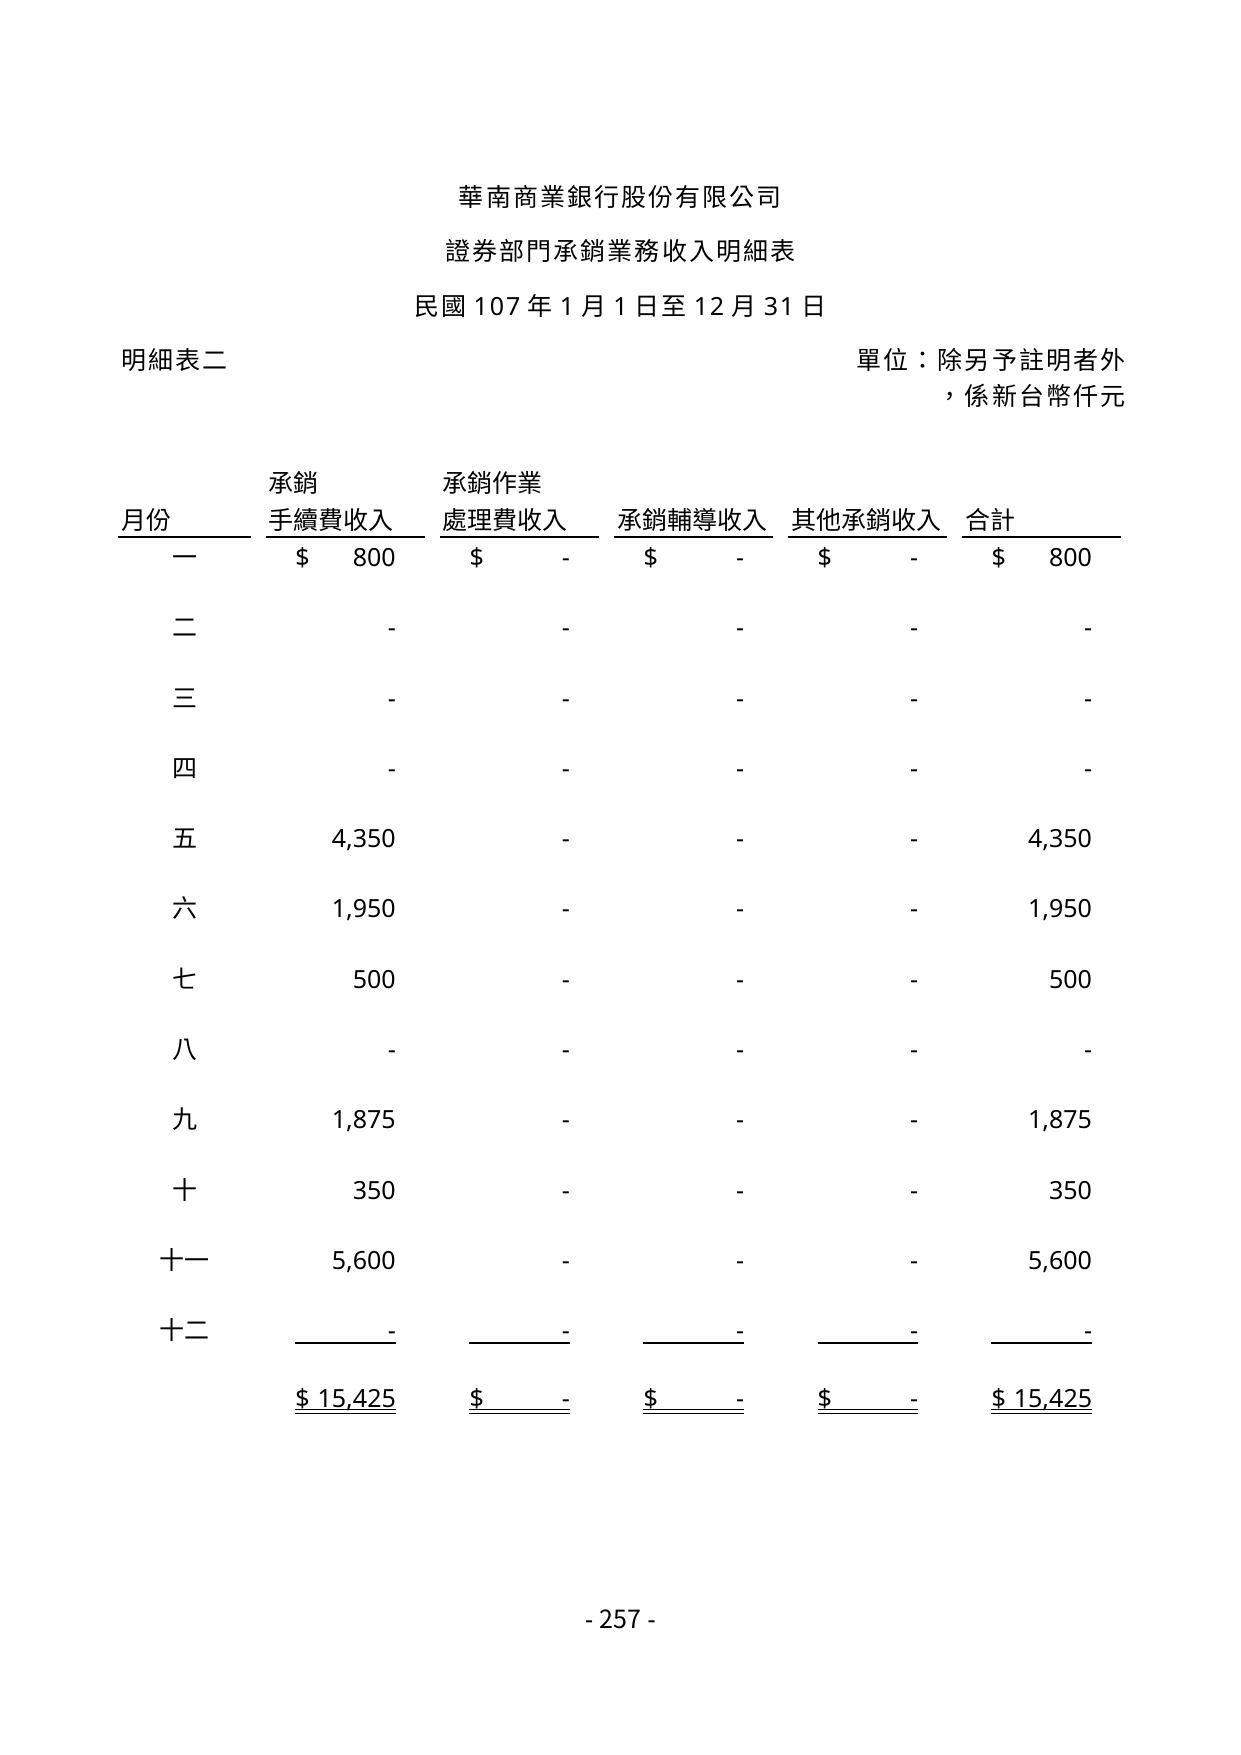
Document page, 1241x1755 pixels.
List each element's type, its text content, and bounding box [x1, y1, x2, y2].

table_cell - [614, 889, 773, 925]
table_cell [788, 996, 947, 1029]
table_cell 350 [962, 1170, 1121, 1206]
table_cell [947, 1170, 962, 1206]
table_cell [118, 714, 251, 748]
table_cell 八 [118, 1030, 251, 1066]
table_cell [251, 1277, 266, 1311]
table_cell [266, 996, 425, 1029]
table_cell $ 15,425 [266, 1381, 425, 1415]
table_cell [599, 536, 614, 574]
table_cell - [788, 959, 947, 996]
table_cell [773, 536, 788, 574]
table_header 合計 [962, 464, 1121, 536]
table_cell [251, 1100, 266, 1136]
table_cell [614, 714, 773, 748]
table_cell [947, 1347, 962, 1381]
table_cell $ 800 [962, 538, 1121, 574]
table_cell [947, 1241, 962, 1277]
table_cell [251, 959, 266, 996]
table_cell [425, 785, 440, 819]
table_cell - [440, 1030, 599, 1066]
table_cell 500 [266, 959, 425, 996]
table_cell [425, 644, 440, 678]
table_cell [251, 748, 266, 784]
table_cell [440, 644, 599, 678]
table_cell [947, 714, 962, 748]
table_cell [266, 714, 425, 748]
table_cell 1,950 [266, 889, 425, 925]
table_cell - [614, 1311, 773, 1347]
table_cell 350 [266, 1170, 425, 1206]
table_cell [614, 1206, 773, 1241]
table_cell [266, 574, 425, 608]
table_cell [425, 1206, 440, 1241]
table_cell [599, 678, 614, 714]
table_cell [773, 1241, 788, 1277]
table_cell [947, 1100, 962, 1136]
table_cell [962, 925, 1121, 959]
table_cell [947, 1066, 962, 1100]
text 證券部門承銷業務收入明細表 [118, 232, 1122, 268]
table_cell $ - [440, 538, 599, 574]
table_cell [251, 678, 266, 714]
table_cell [962, 1206, 1121, 1241]
table_cell [773, 678, 788, 714]
table_cell [425, 1136, 440, 1170]
table_cell [599, 1030, 614, 1066]
table_cell [440, 785, 599, 819]
table_cell [425, 748, 440, 784]
table_header 明細表二 [118, 340, 623, 413]
table_cell [118, 785, 251, 819]
table_cell [947, 536, 962, 574]
table_cell [773, 1347, 788, 1381]
table_cell [440, 1066, 599, 1100]
table_cell 十二 [118, 1311, 251, 1347]
table_cell - [440, 1311, 599, 1347]
table_cell [440, 1347, 599, 1381]
text 民國107年1月1日至12月31日 [118, 286, 1122, 322]
table_cell - [788, 608, 947, 644]
table_cell [962, 855, 1121, 889]
table_cell [614, 785, 773, 819]
table_cell 1,875 [962, 1100, 1121, 1136]
table_header 月份 [118, 464, 251, 536]
table_cell 二 [118, 608, 251, 644]
table_cell [251, 1381, 266, 1415]
table_cell [251, 536, 266, 574]
table_cell [947, 608, 962, 644]
table_cell 4,350 [962, 819, 1121, 855]
table_cell [788, 785, 947, 819]
table_cell [599, 644, 614, 678]
table_cell [599, 714, 614, 748]
table_cell [440, 925, 599, 959]
table_cell [773, 996, 788, 1029]
table_cell [947, 925, 962, 959]
table_cell - [962, 678, 1121, 714]
table_cell [118, 855, 251, 889]
table_cell [425, 1311, 440, 1347]
table_header 承銷 手續費收入 [266, 464, 425, 536]
table_cell - [788, 889, 947, 925]
table_cell - [440, 1170, 599, 1206]
table_cell 十一 [118, 1241, 251, 1277]
table_cell [773, 644, 788, 678]
table_cell [425, 889, 440, 925]
table_cell [947, 996, 962, 1029]
table_cell [614, 925, 773, 959]
table_cell - [614, 1241, 773, 1277]
table_cell $ - [788, 1381, 947, 1415]
table_cell [251, 1136, 266, 1170]
table_cell 5,600 [266, 1241, 425, 1277]
table_cell [251, 996, 266, 1029]
table_cell [425, 1277, 440, 1311]
table_cell 一 [118, 538, 251, 574]
table_header 單位：除另予註明者外 ，係新台幣仟元 [623, 340, 1128, 413]
table_cell [599, 1241, 614, 1277]
table_cell 九 [118, 1100, 251, 1136]
table_cell [118, 1277, 251, 1311]
table_cell [440, 714, 599, 748]
table_cell [599, 748, 614, 784]
table_cell [425, 996, 440, 1029]
table_cell [773, 1311, 788, 1347]
table_cell [962, 714, 1121, 748]
table_cell - [788, 748, 947, 784]
table_cell [614, 1347, 773, 1381]
table_cell - [266, 608, 425, 644]
table_cell [773, 855, 788, 889]
table_cell [614, 1277, 773, 1311]
table_cell [599, 925, 614, 959]
table_cell [599, 1206, 614, 1241]
table_cell [947, 959, 962, 996]
table_cell - [440, 959, 599, 996]
table_cell - [614, 748, 773, 784]
table_cell [773, 1170, 788, 1206]
table_cell [251, 574, 266, 608]
table_cell [440, 1206, 599, 1241]
table_cell [118, 1381, 251, 1415]
table_cell [599, 608, 614, 644]
table_cell [773, 574, 788, 608]
table_cell [599, 1347, 614, 1381]
table_cell [962, 574, 1121, 608]
table_cell [599, 785, 614, 819]
table_cell [118, 574, 251, 608]
table_cell [788, 1347, 947, 1381]
table_cell [599, 1136, 614, 1170]
table_cell 1,875 [266, 1100, 425, 1136]
table_cell - [962, 608, 1121, 644]
table_cell [773, 748, 788, 784]
table_cell [788, 1066, 947, 1100]
table_cell [251, 889, 266, 925]
table_cell [788, 925, 947, 959]
table_cell 500 [962, 959, 1121, 996]
table_cell [773, 959, 788, 996]
table_cell [425, 536, 440, 574]
table_cell [614, 644, 773, 678]
table_cell [425, 1030, 440, 1066]
table_cell - [266, 678, 425, 714]
table_cell [773, 785, 788, 819]
table_cell [962, 644, 1121, 678]
table_cell [773, 1100, 788, 1136]
table_cell [118, 996, 251, 1029]
table_cell - [788, 1311, 947, 1347]
table_cell - [614, 678, 773, 714]
table_cell [599, 1066, 614, 1100]
table_cell [425, 855, 440, 889]
table_cell [251, 1241, 266, 1277]
table_cell [266, 925, 425, 959]
table_cell [962, 1277, 1121, 1311]
table_cell [425, 1170, 440, 1206]
table_cell - [962, 748, 1121, 784]
table_cell - [614, 608, 773, 644]
table_cell [118, 1206, 251, 1241]
table_cell [118, 1066, 251, 1100]
text 華南商業銀行股份有限公司 [118, 177, 1122, 213]
table_cell [251, 855, 266, 889]
table_cell [266, 1136, 425, 1170]
table_cell [773, 1381, 788, 1415]
table_cell [788, 855, 947, 889]
table_cell [425, 1241, 440, 1277]
table_cell - [962, 1030, 1121, 1066]
table_cell [440, 855, 599, 889]
table_cell [599, 1100, 614, 1136]
table_cell 五 [118, 819, 251, 855]
table_cell - [614, 1030, 773, 1066]
table_cell [947, 785, 962, 819]
table_cell [266, 1066, 425, 1100]
table_cell - [440, 608, 599, 644]
table_cell [947, 644, 962, 678]
table_cell [251, 644, 266, 678]
table_cell - [614, 1100, 773, 1136]
table_cell - [440, 678, 599, 714]
table_cell [773, 1206, 788, 1241]
table_cell [962, 996, 1121, 1029]
table_cell 1,950 [962, 889, 1121, 925]
table_cell $ - [440, 1381, 599, 1415]
table_cell [947, 1277, 962, 1311]
table_cell [118, 644, 251, 678]
table_cell 4,350 [266, 819, 425, 855]
table_cell $ 15,425 [962, 1381, 1121, 1415]
table_cell - [788, 678, 947, 714]
table_cell [947, 678, 962, 714]
table_cell [440, 574, 599, 608]
table_cell [118, 925, 251, 959]
table_cell [440, 1136, 599, 1170]
table_header [599, 464, 614, 536]
table_cell [118, 1347, 251, 1381]
table_cell [947, 1311, 962, 1347]
table_header [947, 464, 962, 536]
table_cell [788, 1277, 947, 1311]
table_cell [614, 855, 773, 889]
table_cell [425, 1100, 440, 1136]
table_cell [947, 1030, 962, 1066]
table_cell [266, 1206, 425, 1241]
table_cell [614, 574, 773, 608]
table_cell [962, 1066, 1121, 1100]
table_cell [425, 1381, 440, 1415]
table_cell [599, 574, 614, 608]
table_cell [773, 1066, 788, 1100]
table_header [425, 464, 440, 536]
table_cell [788, 644, 947, 678]
table_cell - [440, 889, 599, 925]
table_cell [788, 574, 947, 608]
table_cell [266, 1277, 425, 1311]
table_cell [599, 855, 614, 889]
table_cell [251, 1347, 266, 1381]
table_cell 十 [118, 1170, 251, 1206]
table_cell [440, 996, 599, 1029]
table_cell [947, 855, 962, 889]
table_cell [599, 819, 614, 855]
table_cell [251, 785, 266, 819]
table_cell - [266, 748, 425, 784]
table_cell [425, 819, 440, 855]
table_cell [947, 574, 962, 608]
table_cell [425, 1066, 440, 1100]
table_cell [947, 889, 962, 925]
table_cell [425, 714, 440, 748]
table_cell - [614, 1170, 773, 1206]
table_header 承銷輔導收入 [614, 464, 773, 536]
table_cell - [266, 1030, 425, 1066]
table_cell [599, 996, 614, 1029]
table_cell - [440, 1241, 599, 1277]
table_cell [251, 714, 266, 748]
table_cell [773, 1277, 788, 1311]
table_cell [773, 1030, 788, 1066]
table_cell - [788, 1170, 947, 1206]
table_cell [773, 889, 788, 925]
table_cell $ 800 [266, 538, 425, 574]
table_cell [788, 1206, 947, 1241]
table_cell - [962, 1311, 1121, 1347]
table_cell 四 [118, 748, 251, 784]
table_cell [962, 785, 1121, 819]
table_header [251, 464, 266, 536]
table_cell - [788, 1241, 947, 1277]
table_cell [773, 608, 788, 644]
table_cell [599, 1170, 614, 1206]
table_cell [425, 925, 440, 959]
table_cell [614, 996, 773, 1029]
table_cell [599, 1277, 614, 1311]
table_cell [425, 959, 440, 996]
table_cell [118, 1136, 251, 1170]
table_cell [251, 1206, 266, 1241]
table_cell 三 [118, 678, 251, 714]
table_cell [773, 925, 788, 959]
table_cell - [440, 1100, 599, 1136]
table_cell [773, 1136, 788, 1170]
table_cell [266, 785, 425, 819]
table_cell [440, 1277, 599, 1311]
table_cell [251, 1030, 266, 1066]
table_cell $ - [614, 1381, 773, 1415]
table_cell [788, 1136, 947, 1170]
table_cell [251, 925, 266, 959]
table_cell $ - [788, 538, 947, 574]
table_cell [947, 748, 962, 784]
table_cell 5,600 [962, 1241, 1121, 1277]
table_cell [251, 1170, 266, 1206]
table_cell [251, 1066, 266, 1100]
table_cell [773, 714, 788, 748]
table_cell [425, 608, 440, 644]
table_cell [251, 608, 266, 644]
table_cell [962, 1136, 1121, 1170]
table_cell - [788, 1100, 947, 1136]
table_cell [425, 574, 440, 608]
table_cell 七 [118, 959, 251, 996]
table_cell [614, 1066, 773, 1100]
table_cell [614, 1136, 773, 1170]
table_cell - [266, 1311, 425, 1347]
table_cell 六 [118, 889, 251, 925]
table_cell - [440, 748, 599, 784]
table_cell - [614, 959, 773, 996]
table_cell - [788, 819, 947, 855]
table_cell [599, 1381, 614, 1415]
table_cell [962, 1347, 1121, 1381]
table_cell [947, 1136, 962, 1170]
table_cell [947, 1381, 962, 1415]
table_cell [251, 819, 266, 855]
table_cell [425, 1347, 440, 1381]
table_cell [599, 889, 614, 925]
table_cell $ - [614, 538, 773, 574]
table_cell - [788, 1030, 947, 1066]
table_cell [266, 644, 425, 678]
table_cell [425, 678, 440, 714]
table_header 其他承銷收入 [788, 464, 947, 536]
table_cell [788, 714, 947, 748]
table_cell [251, 1311, 266, 1347]
table_cell [947, 819, 962, 855]
table_cell [599, 1311, 614, 1347]
table_header 承銷作業 處理費收入 [440, 464, 599, 536]
table_cell - [440, 819, 599, 855]
table_cell [266, 1347, 425, 1381]
table_cell [266, 855, 425, 889]
table_cell [773, 819, 788, 855]
table_cell - [614, 819, 773, 855]
table_cell [947, 1206, 962, 1241]
table_cell [599, 959, 614, 996]
table_header [773, 464, 788, 536]
